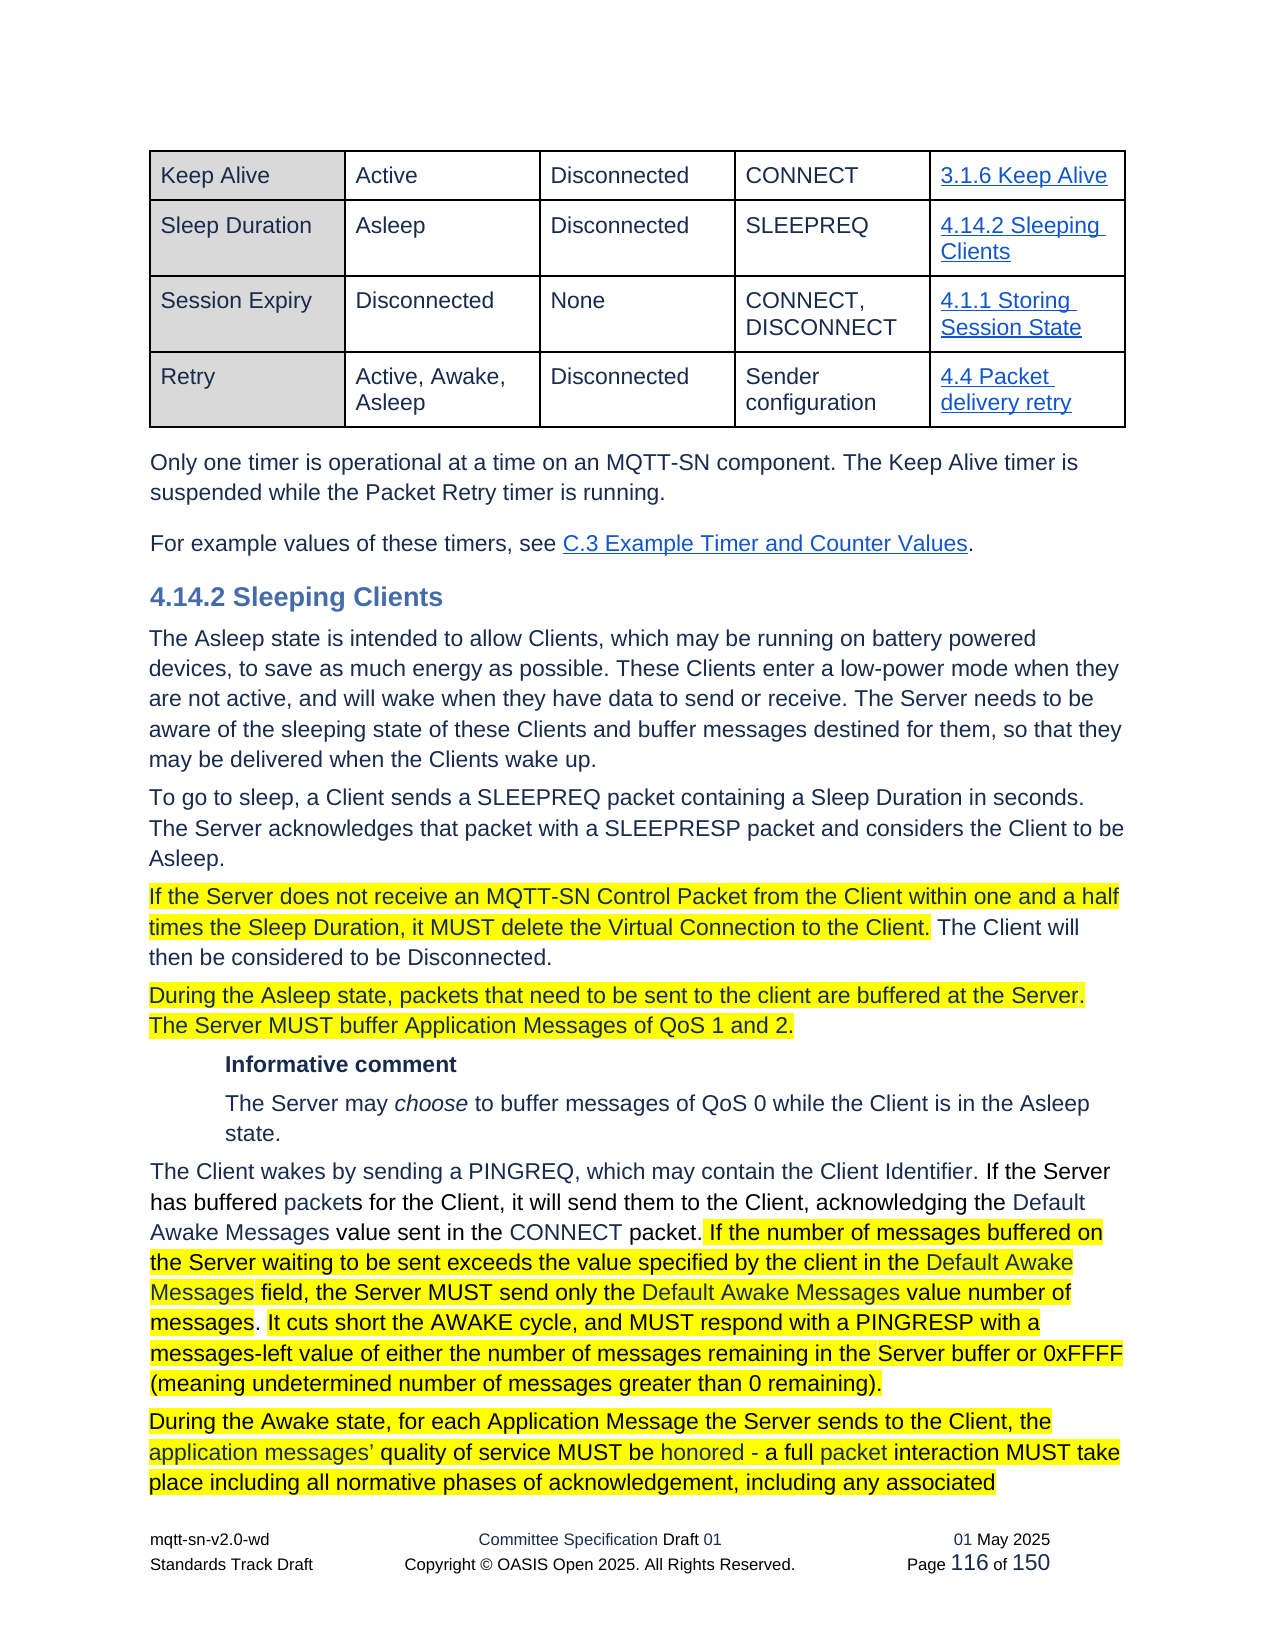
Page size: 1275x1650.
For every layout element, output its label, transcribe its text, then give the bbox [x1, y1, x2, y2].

text Informative comment [225, 1051, 1124, 1077]
text The Client wakes by sending a PINGREQ, which may contain the Client Identifier. If the Server has buffered packets for the Client, it will send them to the Client, acknowledging the Default Awake Messages value sent in the CONNECT packet. If the number of messages buffered on the Server waiting to be sent exceeds the value specified by the client in the Default Awake Messages field, the Server MUST send only the Default Awake Messages value number of messages. It cuts short the AWAKE cycle, and MUST respond with a PINGRESP with a messages-left value of either the number of messages remaining in the Server buffer or 0xFFFF (meaning undetermined number of messages greater than 0 remaining). [150, 1158, 1124, 1396]
text The Asleep state is intended to allow Clients, which may be running on battery powered devices, to save as much energy as possible. These Clients enter a low-power mode when they are not active, and will wake when they have data to send or receive. The Server needs to be aware of the sleeping state of these Clients and buffer messages destined for them, so that they may be delivered when the Clients wake up. [148, 625, 1124, 772]
table_cell Disconnected [541, 353, 734, 426]
table_cell 3.1.6 Keep Alive [931, 152, 1124, 199]
table_cell CONNECT [736, 152, 929, 199]
subtitle 4.14.2 Sleeping Clients [150, 581, 1124, 613]
table_cell Disconnected [541, 152, 734, 199]
text To go to sleep, a Client sends a SLEEPREQ packet containing a Sleep Duration in seconds. The Server acknowledges that packet with a SLEEPRESP packet and considers the Client to be Asleep. [148, 784, 1124, 871]
table_cell Active [346, 152, 539, 199]
table_cell 4.14.2 Sleeping Clients [931, 201, 1124, 275]
text For example values of these timers, see C.3 Example Timer and Counter Values. [150, 530, 1124, 557]
text During the Awake state, for each Application Message the Server sends to the Client, the application messages’ quality of service MUST be honored - a full packet interaction MUST take place including all normative phases of acknowledgement, including any associated [148, 1408, 1124, 1495]
table_cell Sleep Duration [151, 201, 344, 275]
table_cell Retry [151, 353, 344, 426]
table_cell 4.4 Packet delivery retry [931, 353, 1124, 426]
table_cell Keep Alive [151, 152, 344, 199]
text Only one timer is operational at a time on an MQTT-SN component. The Keep Alive timer is suspended while the Packet Retry timer is running. [150, 449, 1124, 506]
text During the Asleep state, packets that need to be sent to the client are buffered at the Server. The Server MUST buffer Application Messages of QoS 1 and 2. [148, 982, 1124, 1039]
table_cell Session Expiry [151, 277, 344, 351]
table_cell SLEEPREQ [736, 201, 929, 275]
table_cell Sender configuration [736, 353, 929, 426]
table_cell CONNECT, DISCONNECT [736, 277, 929, 351]
table_cell Disconnected [541, 201, 734, 275]
table_cell None [541, 277, 734, 351]
text If the Server does not receive an MQTT-SN Control Packet from the Client within one and a half times the Sleep Duration, it MUST delete the Virtual Connection to the Client. The Client will then be considered to be Disconnected. [148, 883, 1124, 970]
table_cell 4.1.1 Storing Session State [931, 277, 1124, 351]
table_cell Active, Awake, Asleep [346, 353, 539, 426]
table_cell Asleep [346, 201, 539, 275]
text The Server may choose to buffer messages of QoS 0 while the Client is in the Asleep state. [225, 1089, 1124, 1146]
table_cell Disconnected [346, 277, 539, 351]
